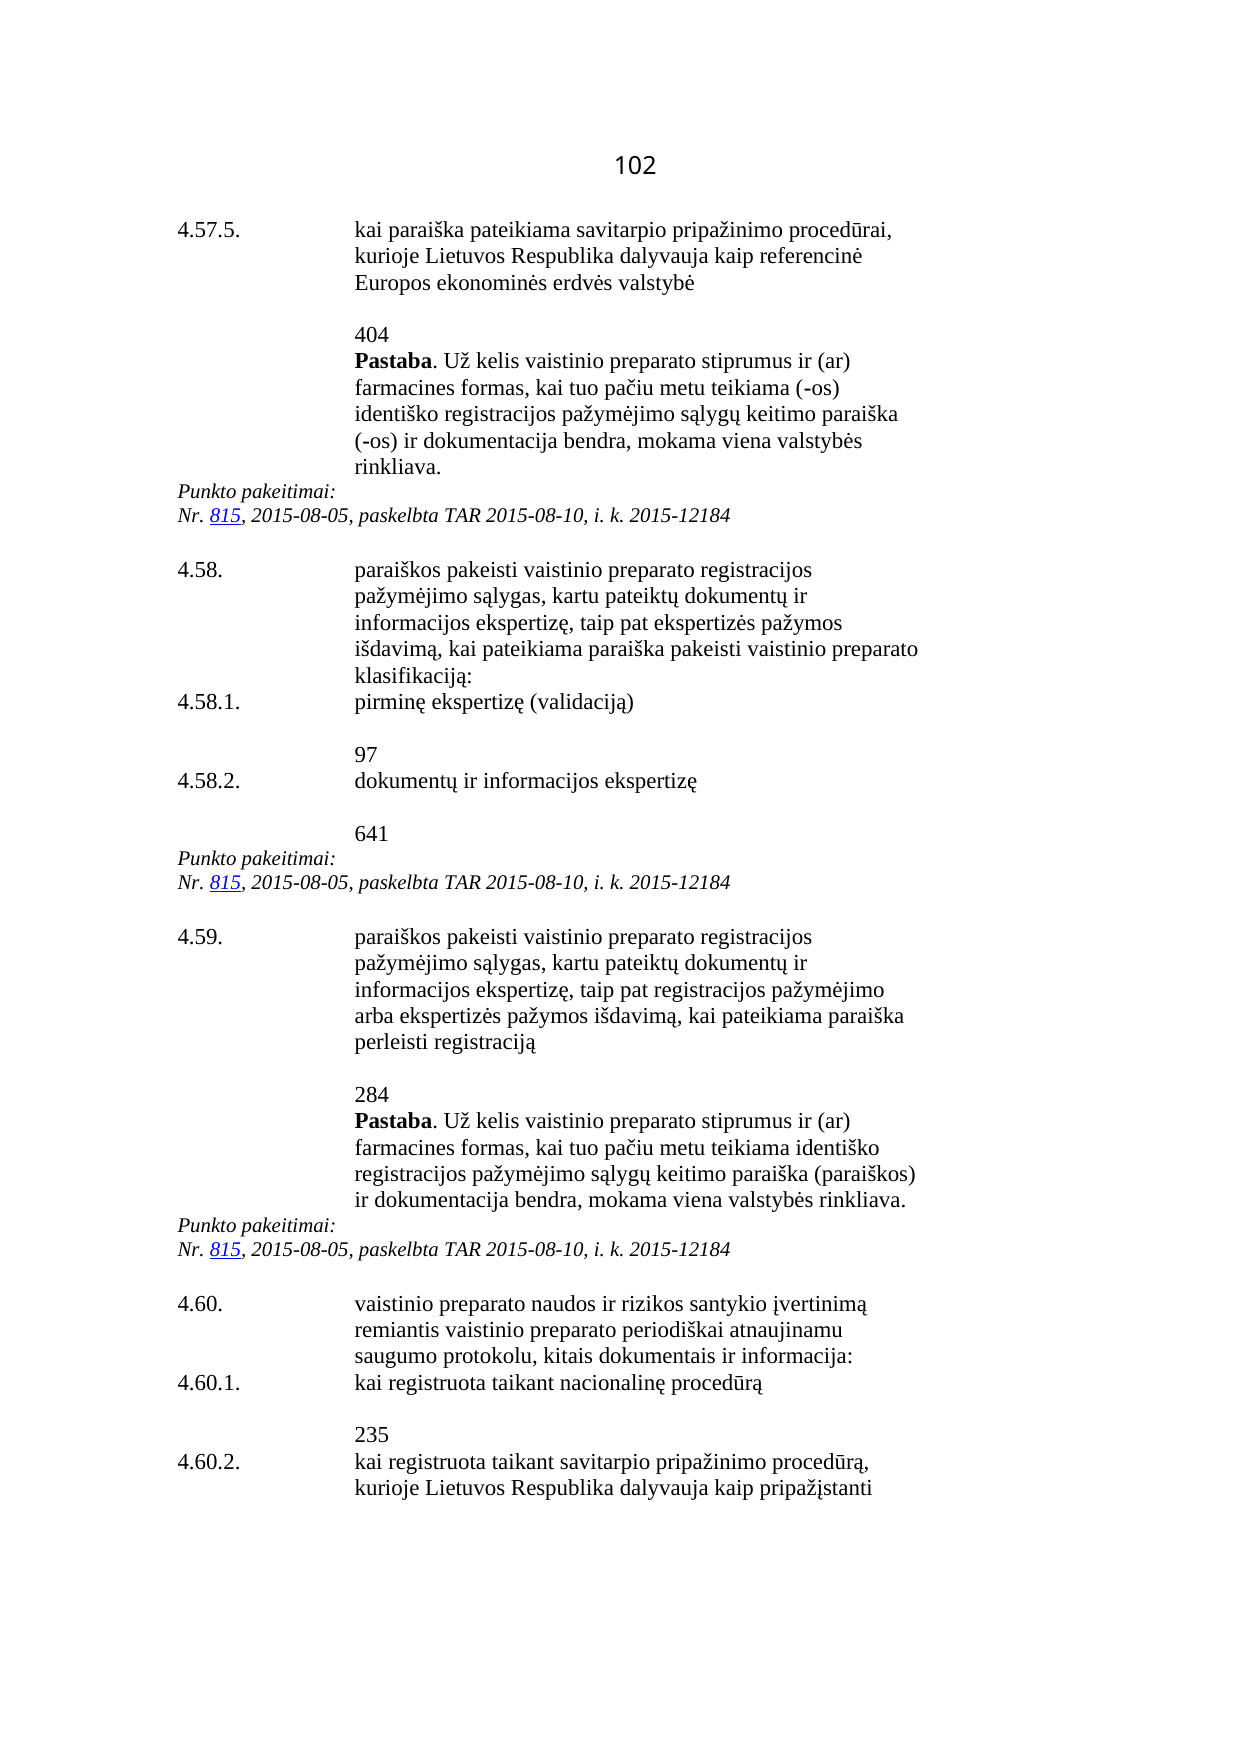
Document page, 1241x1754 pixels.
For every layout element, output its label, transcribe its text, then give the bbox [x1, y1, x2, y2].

text kurioje Lietuvos Respublika dalyvauja kaip pripažįstanti [354, 1474, 945, 1501]
text kurioje Lietuvos Respublika dalyvauja kaip referencinė [354, 242, 945, 268]
text Europos ekonominės erdvės valstybė 404 [354, 268, 945, 348]
text rinkliava. [354, 453, 945, 479]
text Pastaba. Už kelis vaistinio preparato stiprumus ir (ar) [354, 1107, 945, 1134]
text Punkto pakeitimai: [177, 1213, 1093, 1237]
text (-os) ir dokumentacija bendra, mokama viena valstybės [354, 427, 945, 453]
text pažymėjimo sąlygas, kartu pateiktų dokumentų ir [354, 583, 945, 609]
text 4.60. vaistinio preparato naudos ir rizikos santykio įvertinimą [177, 1290, 945, 1316]
text Punkto pakeitimai: [177, 846, 1093, 870]
text Nr. 815, 2015-08-05, paskelbta TAR 2015-08-10, i. k. 2015-12184 [177, 503, 1093, 527]
text 4.58.1. pirminę ekspertizę (validaciją) 97 [177, 688, 945, 767]
text ir dokumentacija bendra, mokama viena valstybės rinkliava. [354, 1187, 945, 1213]
text farmacines formas, kai tuo pačiu metu teikiama (-os) [354, 374, 945, 400]
text arba ekspertizės pažymos išdavimą, kai pateikiama paraiška [354, 1002, 945, 1028]
text 4.60.1. kai registruota taikant nacionalinę procedūrą 235 [177, 1369, 945, 1448]
text Nr. 815, 2015-08-05, paskelbta TAR 2015-08-10, i. k. 2015-12184 [177, 870, 1093, 894]
text perleisti registraciją 284 [354, 1028, 945, 1107]
text išdavimą, kai pateikiama paraiška pakeisti vaistinio preparato [354, 635, 945, 662]
text Nr. 815, 2015-08-05, paskelbta TAR 2015-08-10, i. k. 2015-12184 [177, 1237, 1093, 1261]
text klasifikaciją: [354, 662, 945, 688]
text 4.59. paraiškos pakeisti vaistinio preparato registracijos [177, 923, 945, 949]
text Pastaba. Už kelis vaistinio preparato stiprumus ir (ar) [354, 348, 945, 374]
text 4.57.5. kai paraiška pateikiama savitarpio pripažinimo procedūrai, [177, 216, 945, 242]
text informacijos ekspertizę, taip pat ekspertizės pažymos [354, 609, 945, 635]
text identiško registracijos pažymėjimo sąlygų keitimo paraiška [354, 400, 945, 427]
text informacijos ekspertizę, taip pat registracijos pažymėjimo [354, 976, 945, 1002]
text 4.60.2. kai registruota taikant savitarpio pripažinimo procedūrą, [177, 1448, 945, 1474]
text remiantis vaistinio preparato periodiškai atnaujinamu [354, 1316, 945, 1342]
text saugumo protokolu, kitais dokumentais ir informacija: [354, 1342, 945, 1369]
text pažymėjimo sąlygas, kartu pateiktų dokumentų ir [354, 949, 945, 976]
text 4.58. paraiškos pakeisti vaistinio preparato registracijos [177, 556, 945, 583]
text Punkto pakeitimai: [177, 479, 1093, 503]
text 4.58.2. dokumentų ir informacijos ekspertizę 641 [177, 767, 945, 846]
text farmacines formas, kai tuo pačiu metu teikiama identiško [354, 1134, 945, 1160]
text registracijos pažymėjimo sąlygų keitimo paraiška (paraiškos) [354, 1160, 945, 1187]
